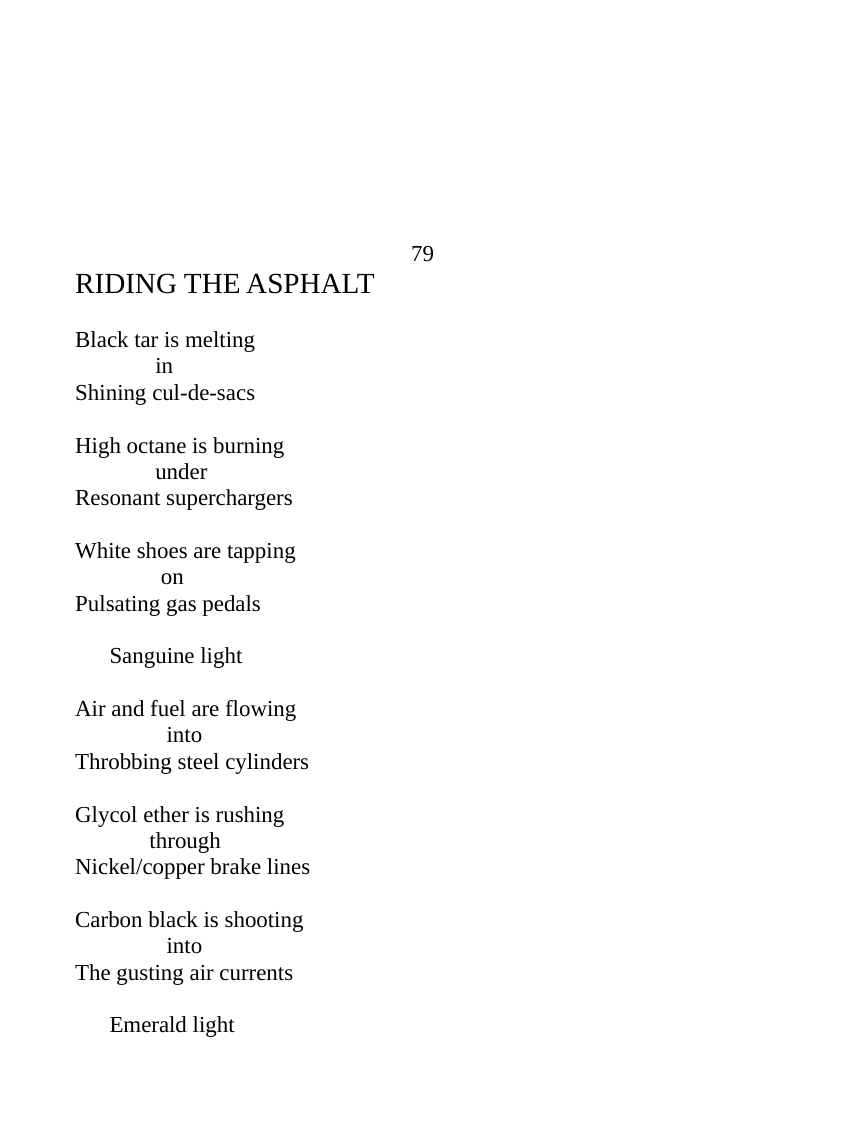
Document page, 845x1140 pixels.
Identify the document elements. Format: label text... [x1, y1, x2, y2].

text Sanguine light [75, 642, 769, 669]
text White shoes are tapping [75, 537, 769, 563]
text into [75, 932, 769, 959]
text through [75, 827, 769, 853]
text Glycol ether is rushing [75, 801, 769, 827]
text Carbon black is shooting [75, 906, 769, 932]
text The gusting air currents [75, 959, 769, 985]
text into [75, 722, 769, 748]
text RIDING THE ASPHALT [75, 266, 769, 300]
text Air and fuel are flowing [75, 695, 769, 722]
text 79 [75, 240, 769, 266]
text Resonant superchargers [75, 484, 769, 511]
text Pulsating gas pedals [75, 590, 769, 616]
text Throbbing steel cylinders [75, 748, 769, 774]
text Shining cul-de-sacs [75, 379, 769, 405]
text Nickel/copper brake lines [75, 853, 769, 880]
text in [75, 353, 769, 379]
text Black tar is melting [75, 326, 769, 353]
text on [75, 563, 769, 590]
text under [75, 458, 769, 484]
text High octane is burning [75, 432, 769, 458]
text Emerald light [75, 1011, 769, 1038]
